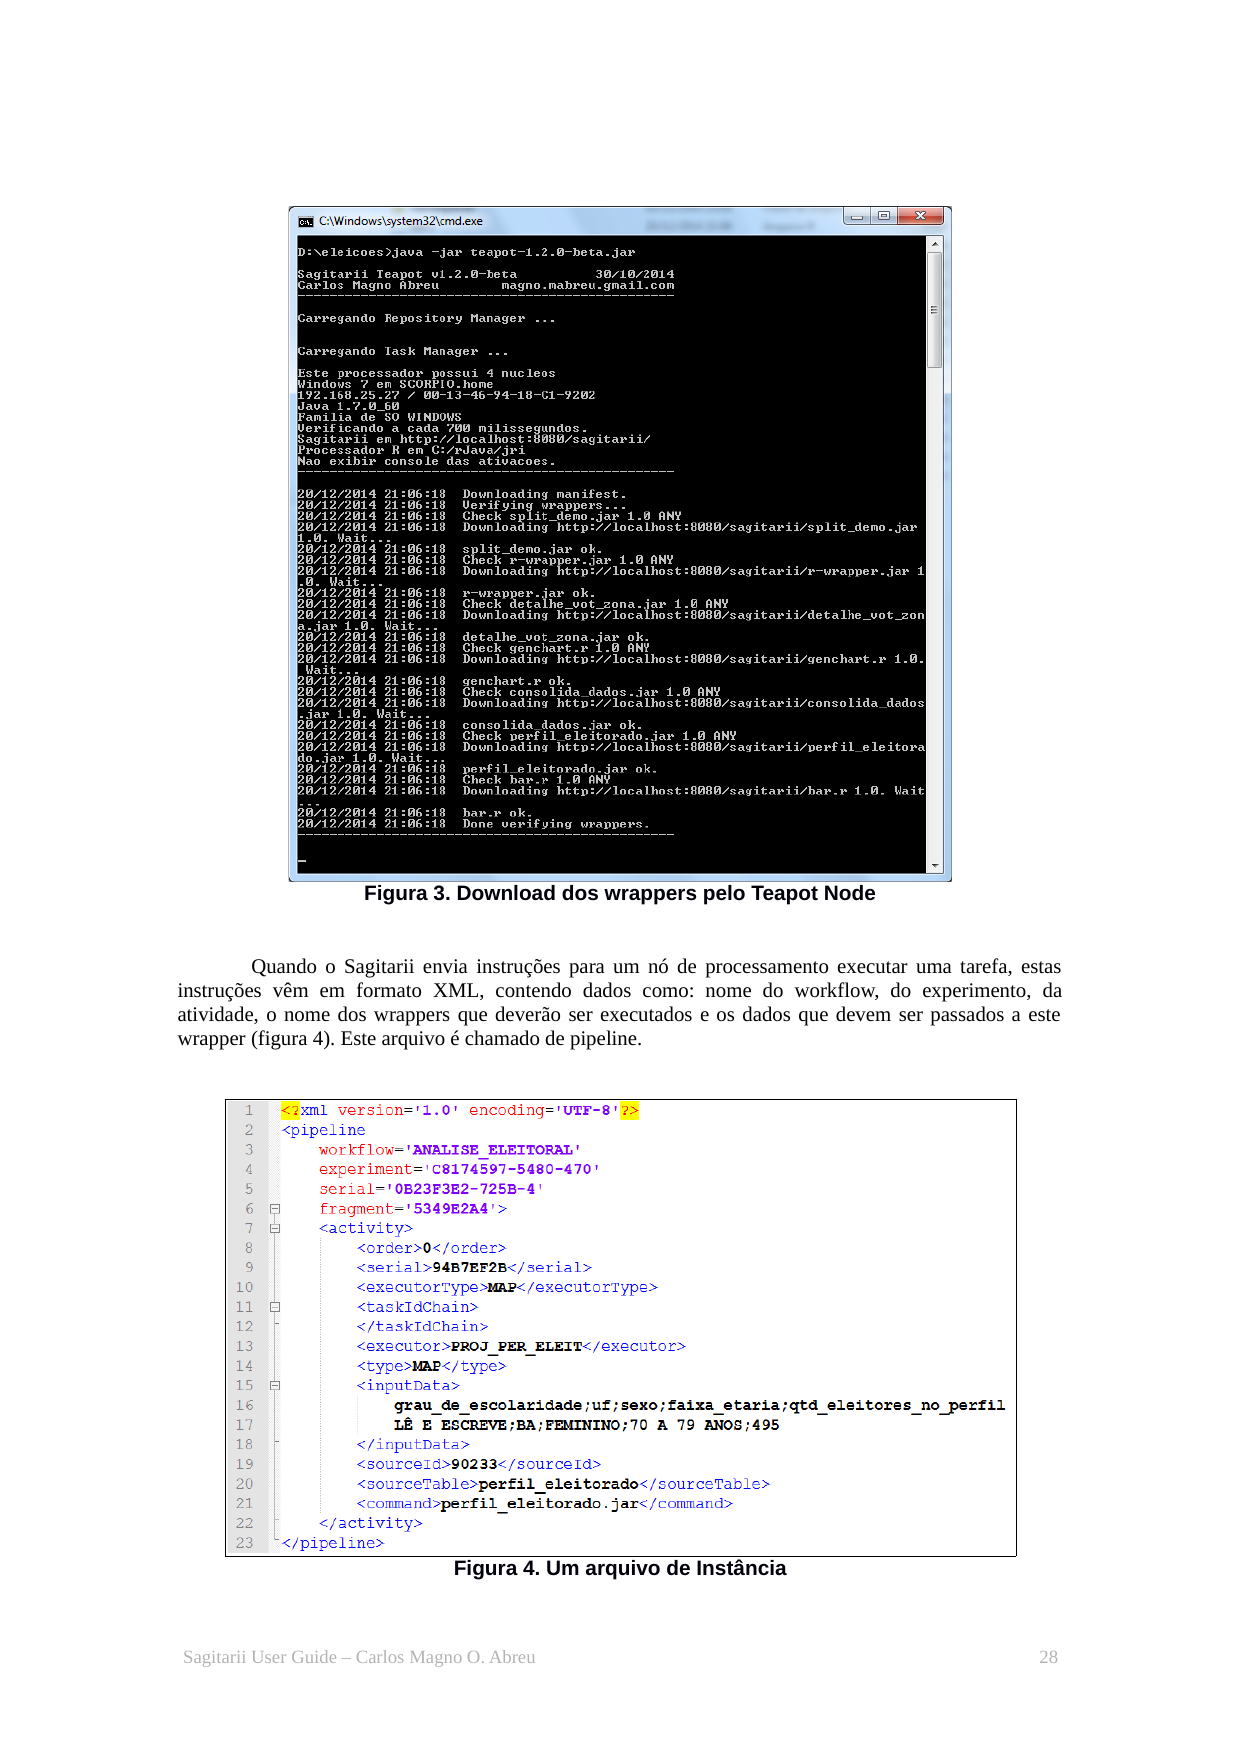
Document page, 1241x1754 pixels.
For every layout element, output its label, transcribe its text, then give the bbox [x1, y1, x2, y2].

picture [288, 206, 952, 882]
text Quando o Sagitarii envia instruções para um nó de processamento executar uma tarefa, estas instruções vêm em formato XML, contendo dados como: nome do workflow, do experimento, da atividade, o nome dos wrappers que deverão ser executados e os dados que devem ser passados a este wrapper (figura 4). Este arquivo é chamado de pipeline. [177, 954, 1063, 1050]
text Figura 4. Um arquivo de Instância [224, 1100, 1016, 1580]
text Figura 3. Download dos wrappers pelo Teapot Node [224, 882, 1016, 905]
